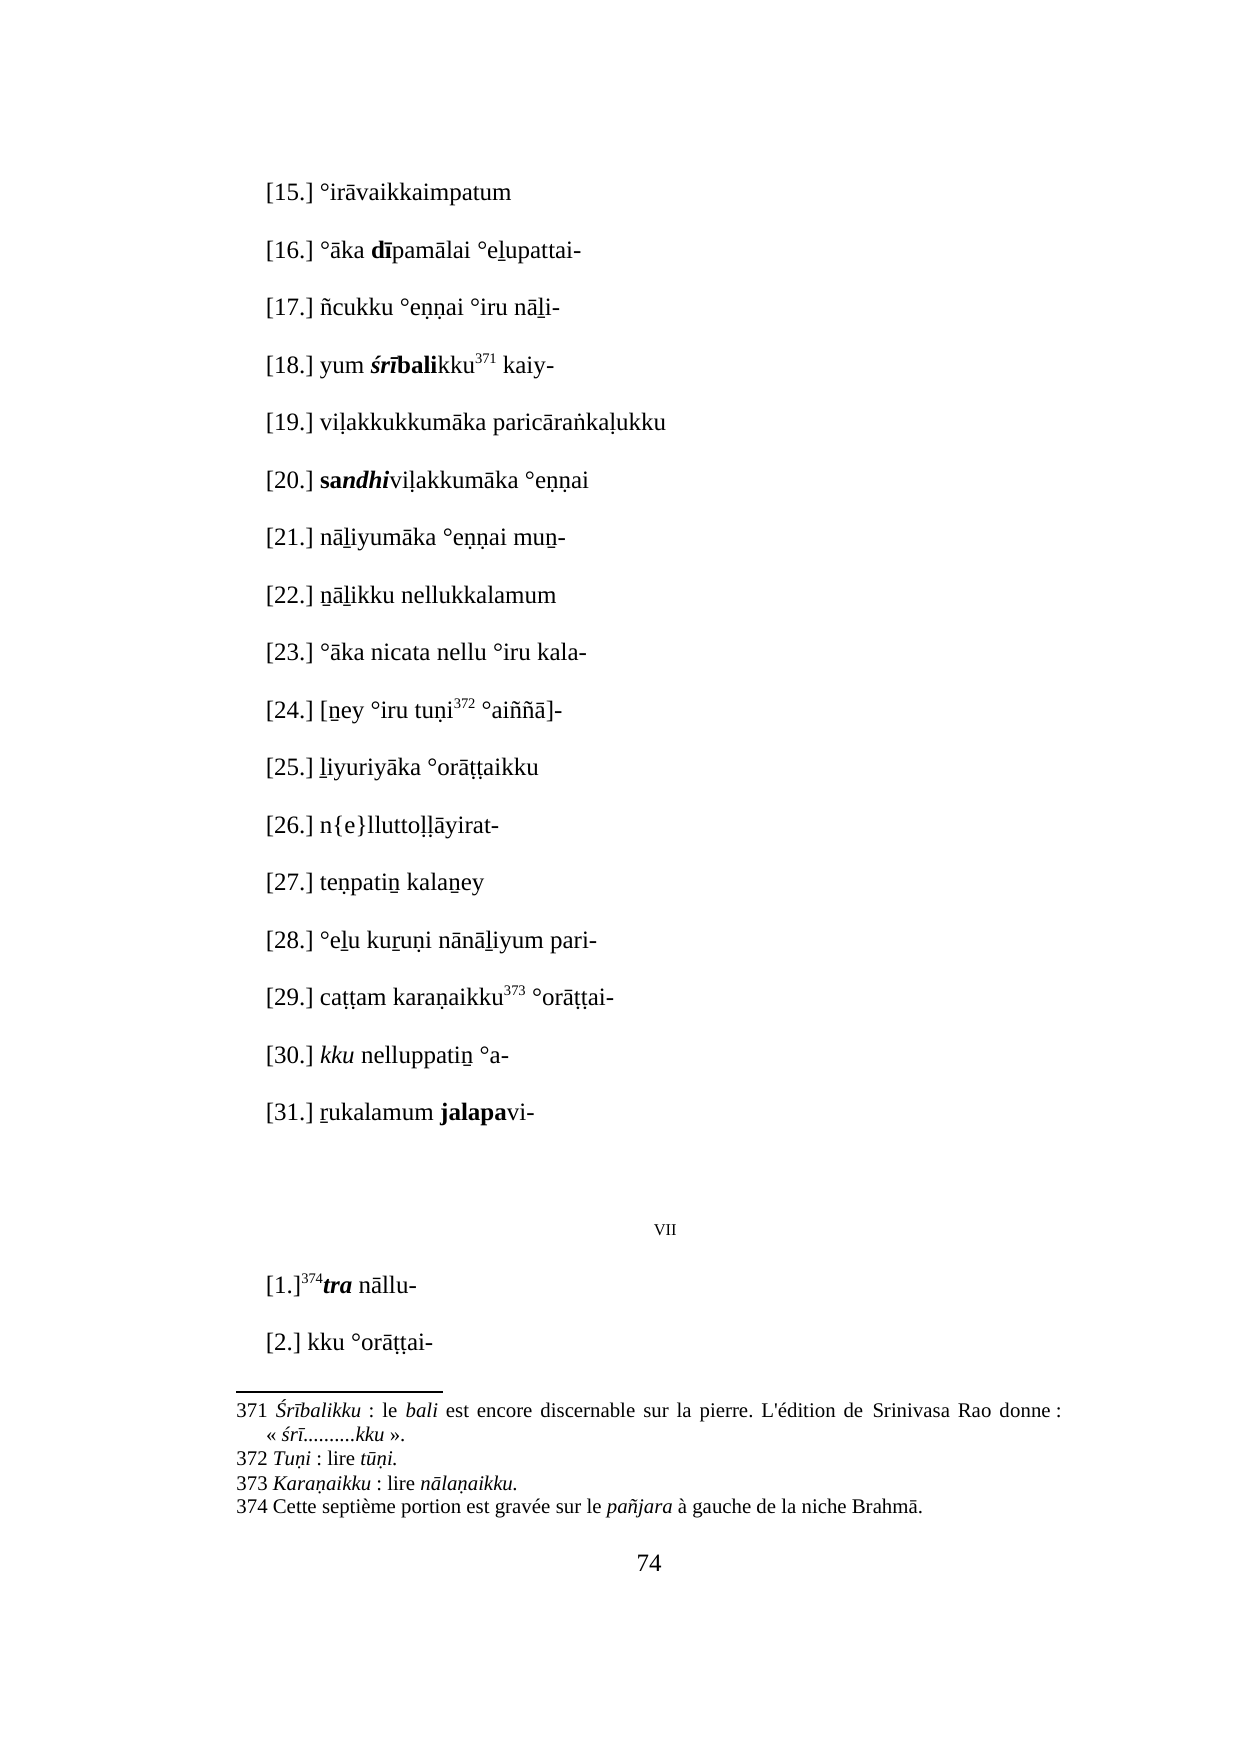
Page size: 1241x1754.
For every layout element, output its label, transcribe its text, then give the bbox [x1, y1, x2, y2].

text [16.] °āka dīpamālai °eḻupattai- [266, 235, 1061, 263]
text [21.] nāḻiyumāka °eṇṇai muṉ- [266, 522, 1061, 551]
text Cette septième portion est gravée sur le pañjara à gauche de la niche Brahmā. [236, 1494, 1061, 1518]
text [2.] kku °orāṭṭai- [266, 1327, 1061, 1356]
text Karaṇaikku : lire nālaṇaikku. [236, 1470, 1061, 1494]
text [15.] °irāvaikkaimpatum [266, 177, 1061, 206]
text [31.] ṟukalamum jalapavi- [266, 1097, 1061, 1126]
text [17.] ñcukku °eṇṇai °iru nāḻi- [266, 292, 1061, 321]
text [24.] [ṉey °iru tuṇi °aiññā]- [266, 695, 1061, 723]
text [25.] ḻiyuriyāka °orāṭṭaikku [266, 752, 1061, 781]
text [23.] °āka nicata nellu °iru kala- [266, 637, 1061, 666]
text [18.] yum śrībalikku kaiy- [266, 350, 1061, 378]
text [1.]tra nāllu- [266, 1270, 1061, 1298]
text [30.] kku nelluppatiṉ °a- [266, 1040, 1061, 1068]
text [22.] ṉāḻikku nellukkalamum [266, 580, 1061, 608]
text Śrībalikku : le bali est encore discernable sur la pierre. L'édition de Srinivasa Rao donne : « śrī..........kku ». [236, 1398, 1061, 1446]
text [19.] viḷakkukkumāka paricāraṅkaḷukku [266, 407, 1061, 436]
text [28.] °eḻu kuṟuṇi nānāḻiyum pari- [266, 925, 1061, 953]
text [29.] caṭṭam karaṇaikku °orāṭṭai- [266, 982, 1061, 1011]
text vii [298, 1212, 1032, 1241]
text Tuṇi : lire tūṇi. [236, 1446, 1061, 1470]
text [26.] n{e}lluttoḷḷāyirat- [266, 810, 1061, 838]
text [27.] teṇpatiṉ kalaṉey [266, 867, 1061, 896]
text [20.] sandhiviḷakkumāka °eṇṇai [266, 465, 1061, 493]
